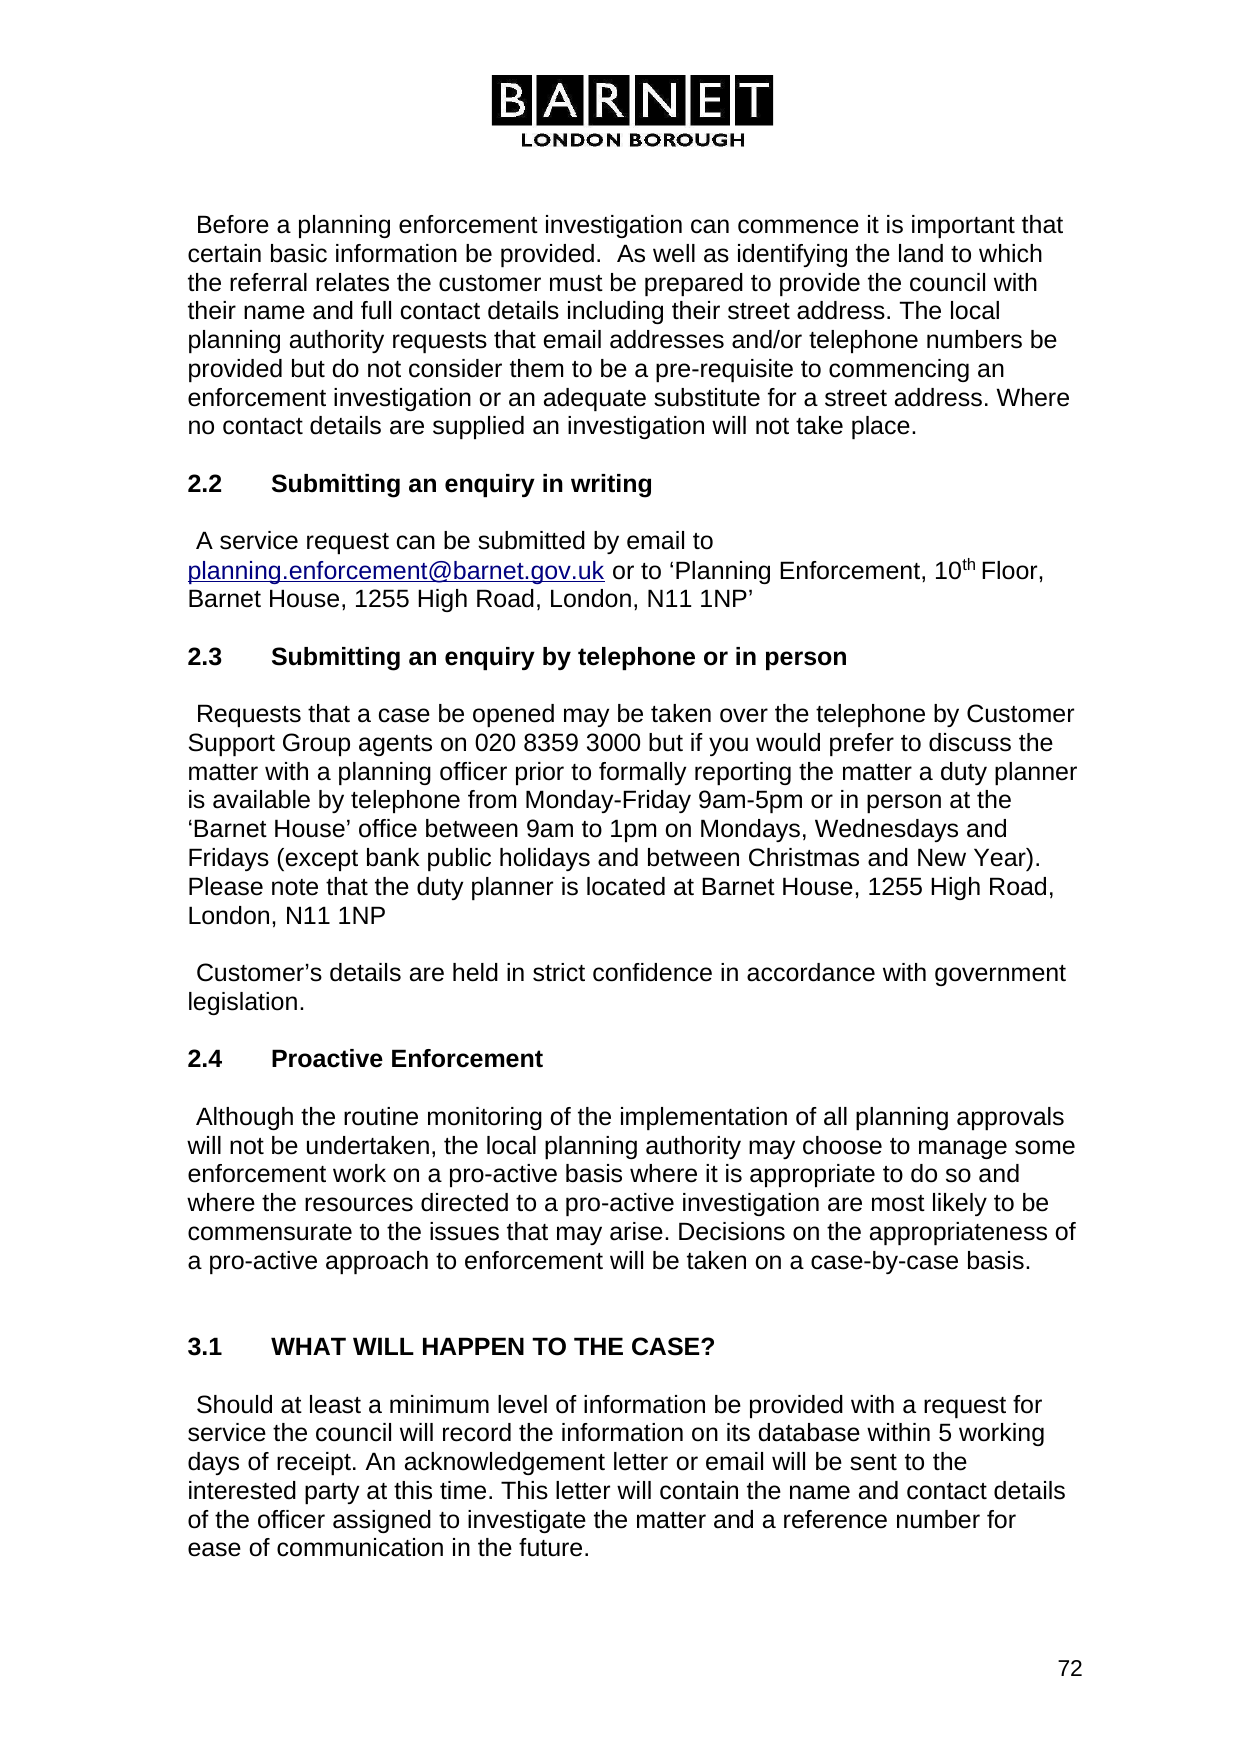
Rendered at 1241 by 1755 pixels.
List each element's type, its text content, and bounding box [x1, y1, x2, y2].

text Before a planning enforcement investigation can commence it is important that certain basic information be provided. As well as identifying the land to which the referral relates the customer must be prepared to provide the council with their name and full contact details including their street address. The local planning authority requests that email addresses and/or telephone numbers be provided but do not consider them to be a pre-requisite to commencing an enforcement investigation or an adequate substitute for a street address. Where no contact details are supplied an investigation will not take place. [187, 210, 1073, 440]
text Should at least a minimum level of information be provided with a request for service the council will record the information on its database within 5 working days of receipt. An acknowledgement letter or email will be sent to the interested party at this time. This letter will contain the name and contact details of the officer assigned to investigate the matter and a reference number for ease of communication in the future. [187, 1390, 1077, 1562]
subtitle Proactive Enforcement [187, 1044, 1163, 1073]
subtitle WHAT WILL HAPPEN TO THE CASE? [187, 1332, 1163, 1361]
text A service request can be submitted by email to planning.enforcement@barnet.gov.uk or to ‘Planning Enforcement, 10th Floor, Barnet House, 1255 High Road, London, N11 1NP’ [187, 527, 1066, 613]
subtitle Submitting an enquiry in writing [187, 469, 1163, 497]
text Customer’s details are held in strict confidence in accordance with government legislation. [187, 958, 1066, 1016]
text Please note that the duty planner is located at Barnet House, 1255 High Road, London, N11 1NP [187, 872, 1058, 929]
text Although the routine monitoring of the implementation of all planning approvals will not be undertaken, the local planning authority may choose to manage some enforcement work on a pro-active basis where it is appropriate to do so and where the resources directed to a pro-active investigation are most likely to be commensurate to the issues that may arise. Decisions on the appropriateness of a pro-active approach to enforcement will be taken on a case-by-case basis. [187, 1102, 1079, 1274]
text Requests that a case be opened may be taken over the telephone by Customer Support Group agents on 020 8359 3000 but if you would prefer to discuss the matter with a planning officer prior to formally reporting the matter a duty planner is available by telephone from Monday-Friday 9am-5pm or in person at the ‘Barnet House’ office between 9am to 1pm on Mondays, Wednesdays and Fridays (except bank public holidays and between Christmas and New Year). [187, 699, 1078, 872]
subtitle Submitting an enquiry by telephone or in person [187, 642, 1163, 671]
